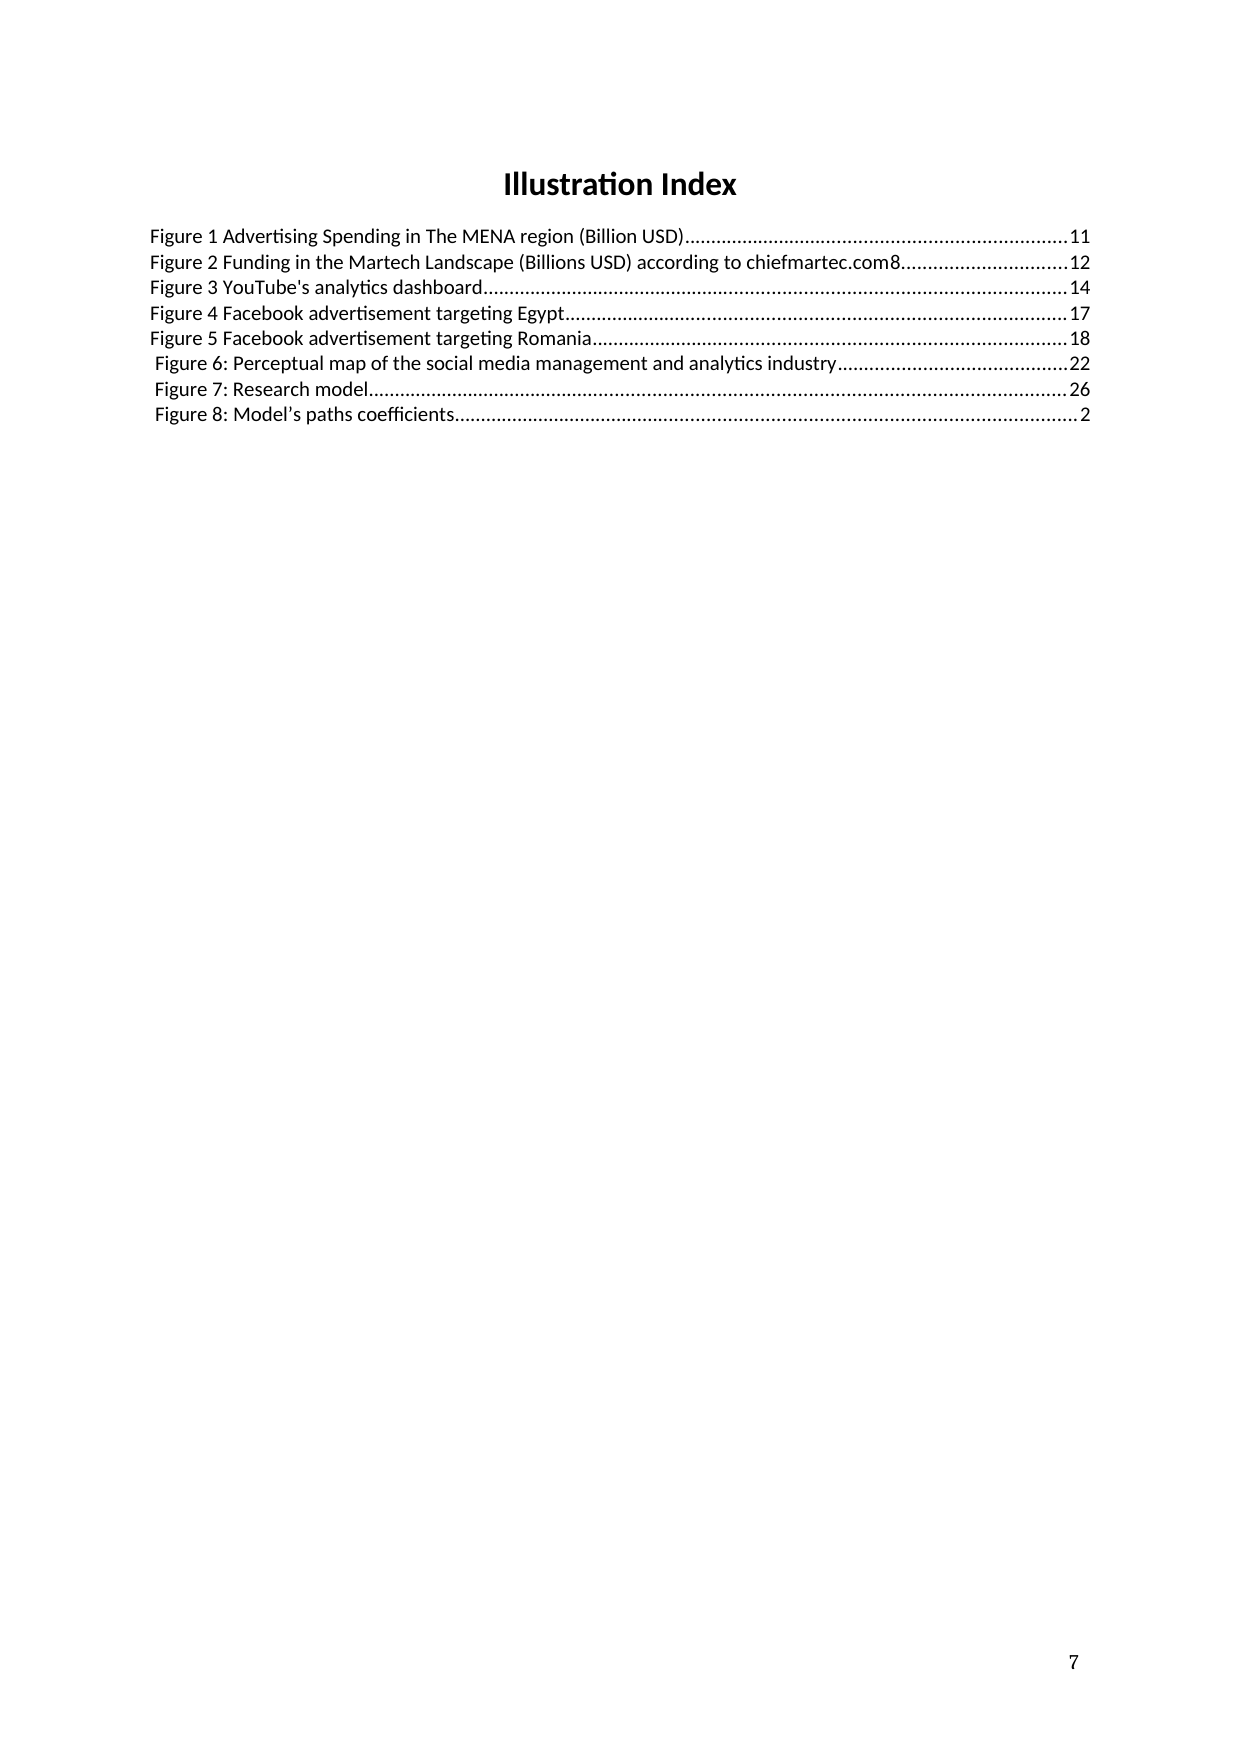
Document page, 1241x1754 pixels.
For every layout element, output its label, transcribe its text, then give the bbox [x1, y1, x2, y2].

text Figure 7: Research model 26 [150, 376, 1090, 401]
text Figure 2 Funding in the Martech Landscape (Billions USD) according to chiefmartec.com8 12 [150, 249, 1090, 274]
text Illustration Index [150, 162, 1090, 203]
text Figure 5 Facebook advertisement targeting Romania 18 [150, 325, 1090, 351]
text Figure 1 Advertising Spending in The MENA region (Billion USD) 11 [150, 223, 1090, 249]
text Figure 6: Perceptual map of the social media management and analytics industry 22 [150, 351, 1090, 376]
text Figure 3 YouTube's analytics dashboard 14 [150, 274, 1090, 300]
text Figure 4 Facebook advertisement targeting Egypt 17 [150, 300, 1090, 325]
text Figure 8: Model’s paths coefficients 2 [150, 401, 1090, 427]
